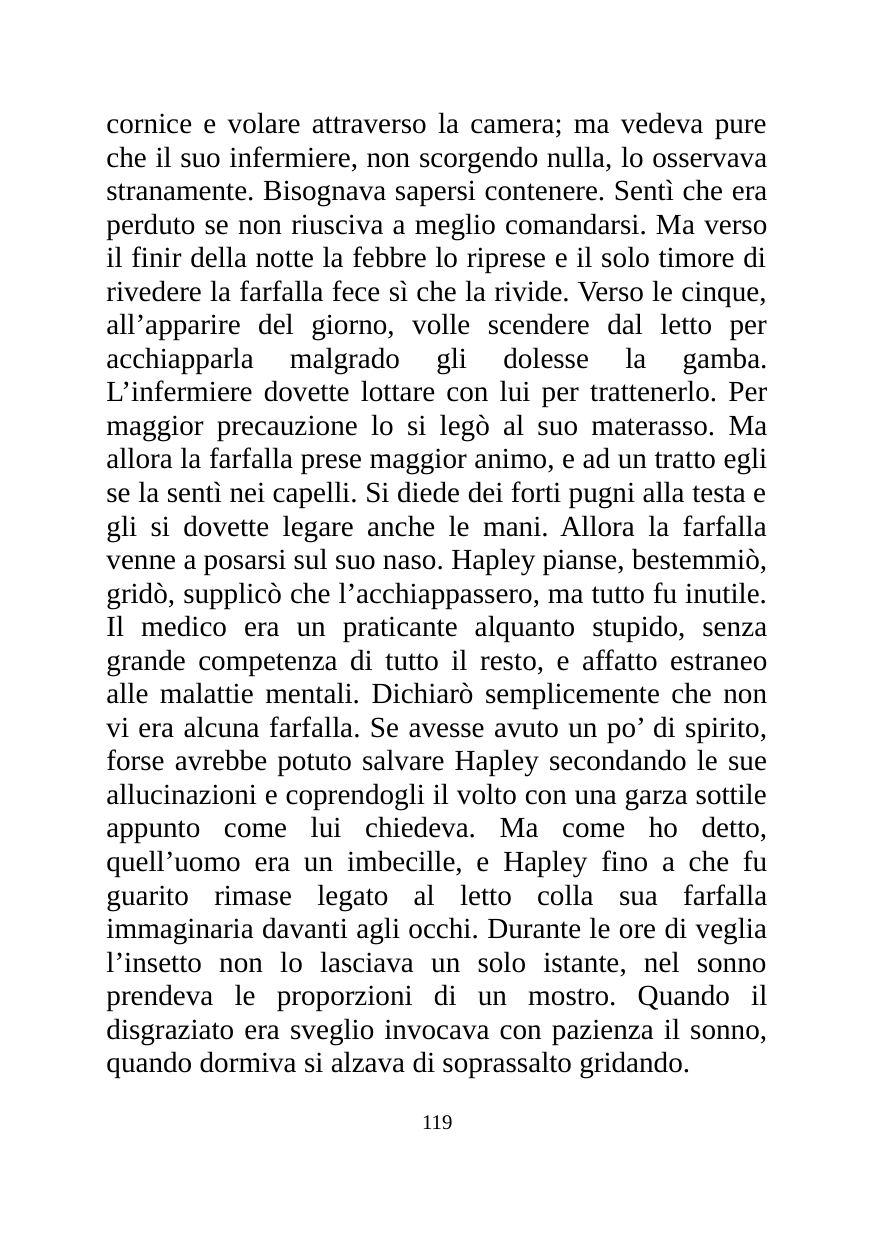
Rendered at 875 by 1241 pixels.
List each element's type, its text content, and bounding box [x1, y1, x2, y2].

text cornice e volare attraverso la camera; ma vedeva pure che il suo infermiere, non scorgendo nulla, lo osservava stranamente. Bisognava sapersi contenere. Sentì che era perduto se non riusciva a meglio comandarsi. Ma verso il finir della notte la febbre lo riprese e il solo timore di rivedere la farfalla fece sì che la rivide. Verso le cinque, all’apparire del giorno, volle scendere dal letto per acchiapparla malgrado gli dolesse la gamba. L’infermiere dovette lottare con lui per trattenerlo. Per maggior precauzione lo si legò al suo materasso. Ma allora la farfalla prese maggior animo, e ad un tratto egli se la sentì nei capelli. Si diede dei forti pugni alla testa e gli si dovette legare anche le mani. Allora la farfalla venne a posarsi sul suo naso. Hapley pianse, bestemmiò, gridò, supplicò che l’acchiappassero, ma tutto fu inutile. Il medico era un praticante alquanto stupido, senza grande competenza di tutto il resto, e affatto estraneo alle malattie mentali. Dichiarò semplicemente che non vi era alcuna farfalla. Se avesse avuto un po’ di spirito, forse avrebbe potuto salvare Hapley secondando le sue allucinazioni e coprendogli il volto con una garza sottile appunto come lui chiedeva. Ma come ho detto, quell’uomo era un imbecille, e Hapley fino a che fu guarito rimase legato al letto colla sua farfalla immaginaria davanti agli occhi. Durante le ore di veglia l’insetto non lo lasciava un solo istante, nel sonno prendeva le proporzioni di un mostro. Quando il disgraziato era sveglio invocava con pazienza il sonno, quando dormiva si alzava di soprassalto gridando. [106, 106, 768, 1079]
